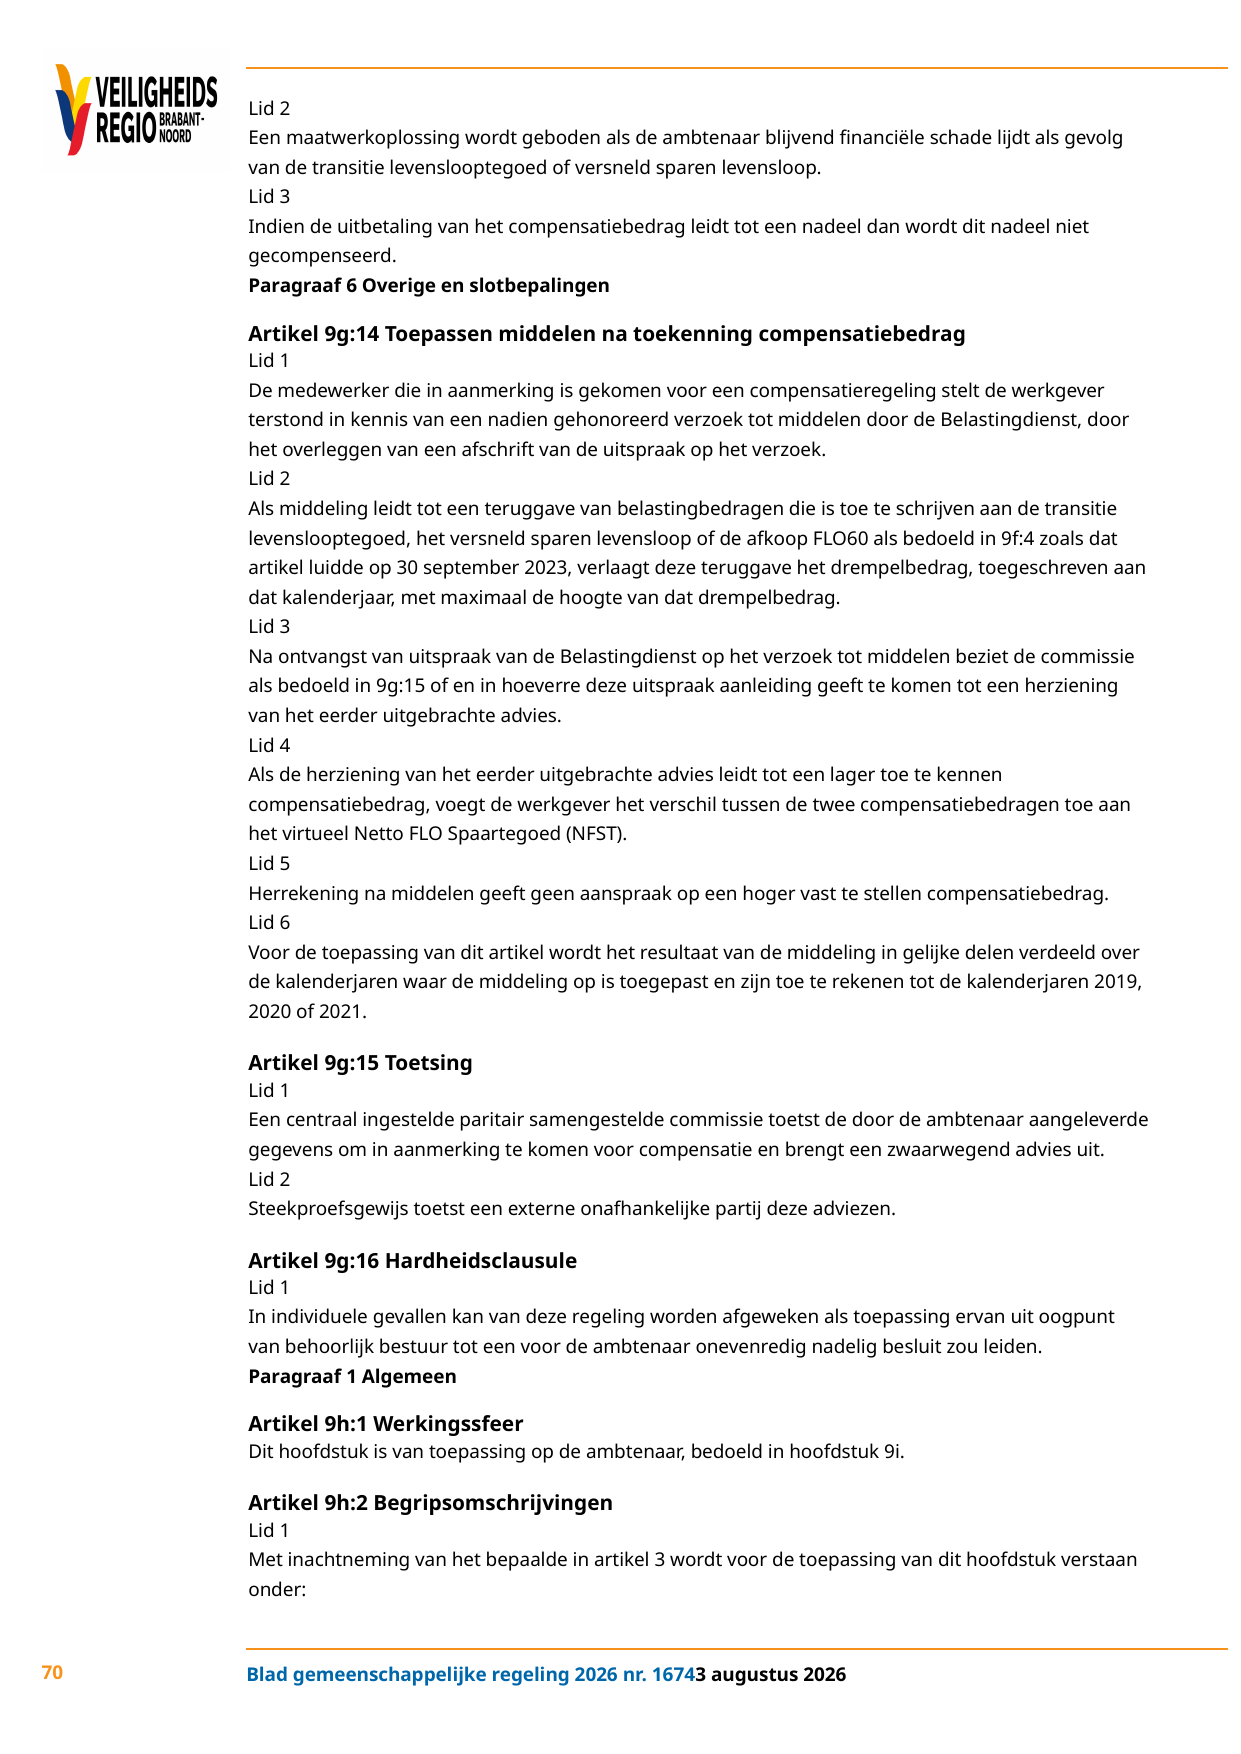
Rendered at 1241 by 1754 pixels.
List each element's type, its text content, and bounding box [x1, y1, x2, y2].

text Lid 1 [248, 1077, 1152, 1103]
text Paragraaf 1 Algemeen [248, 1363, 1152, 1389]
text Lid 2 [248, 466, 1152, 491]
text Paragraaf 6 Overige en slotbepalingen [248, 272, 1152, 298]
text Als middeling leidt tot een teruggave van belastingbedragen die is toe te schrijven aan de transitie levenslooptegoed, het versneld sparen levensloop of de afkoop FLO60 als bedoeld in 9f:4 zoals dat artikel luidde op 30 september 2023, verlaagt deze teruggave het drempelbedrag, toegeschreven aan dat kalenderjaar, met maximaal de hoogte van dat drempelbedrag. [248, 495, 1152, 610]
text De medewerker die in aanmerking is gekomen voor een compensatieregeling stelt de werkgever terstond in kennis van een nadien gehonoreerd verzoek tot middelen door de Belastingdienst, door het overleggen van een afschrift van de uitspraak op het verzoek. [248, 377, 1152, 462]
text Voor de toepassing van dit artikel wordt het resultaat van de middeling in gelijke delen verdeeld over de kalenderjaren waar de middeling op is toegepast en zijn toe te rekenen tot de kalenderjaren 2019, 2020 of 2021. [248, 939, 1152, 1024]
text Artikel 9g:15 Toetsing [248, 1048, 1152, 1077]
text Dit hoofdstuk is van toepassing op de ambtenaar, bedoeld in hoofdstuk 9i. [248, 1438, 1152, 1464]
picture [41, 47, 231, 172]
text Een centraal ingestelde paritair samengestelde commissie toetst de door de ambtenaar aangeleverde gegevens om in aanmerking te komen voor compensatie en brengt een zwaarwegend advies uit. [248, 1107, 1152, 1162]
text Steekproefsgewijs toetst een externe onafhankelijke partij deze adviezen. [248, 1195, 1152, 1221]
text Indien de uitbetaling van het compensatiebedrag leidt tot een nadeel dan wordt dit nadeel niet gecompenseerd. [248, 213, 1152, 268]
text Lid 5 [248, 850, 1152, 876]
text Lid 6 [248, 909, 1152, 935]
text Artikel 9h:1 Werkingssfeer [248, 1409, 1152, 1438]
text Lid 3 [248, 613, 1152, 639]
text Artikel 9g:16 Hardheidsclausule [248, 1246, 1152, 1274]
text Lid 1 [248, 347, 1152, 373]
text Lid 1 [248, 1274, 1152, 1300]
text Na ontvangst van uitspraak van de Belastingdienst op het verzoek tot middelen beziet de commissie als bedoeld in 9g:15 of en in hoeverre deze uitspraak aanleiding geeft te komen tot een herziening van het eerder uitgebrachte advies. [248, 643, 1152, 728]
text Artikel 9h:2 Begripsomschrijvingen [248, 1488, 1152, 1517]
text Lid 4 [248, 732, 1152, 758]
text In individuele gevallen kan van deze regeling worden afgeweken als toepassing ervan uit oogpunt van behoorlijk bestuur tot een voor de ambtenaar onevenredig nadelig besluit zou leiden. [248, 1304, 1152, 1359]
text Een maatwerkoplossing wordt geboden als de ambtenaar blijvend financiële schade lijdt als gevolg van de transitie levenslooptegoed of versneld sparen levensloop. [248, 124, 1152, 180]
text Herrekening na middelen geeft geen aanspraak op een hoger vast te stellen compensatiebedrag. [248, 880, 1152, 906]
text Lid 2 [248, 95, 1152, 121]
text Met inachtneming van het bepaalde in artikel 3 wordt voor de toepassing van dit hoofdstuk verstaan onder: [248, 1546, 1152, 1602]
text Lid 1 [248, 1517, 1152, 1542]
text Lid 2 [248, 1166, 1152, 1191]
text Artikel 9g:14 Toepassen middelen na toekenning compensatiebedrag [248, 319, 1152, 347]
text Lid 3 [248, 183, 1152, 209]
text Als de herziening van het eerder uitgebrachte advies leidt tot een lager toe te kennen compensatiebedrag, voegt de werkgever het verschil tussen de twee compensatiebedragen toe aan het virtueel Netto FLO Spaartegoed (NFST). [248, 761, 1152, 846]
